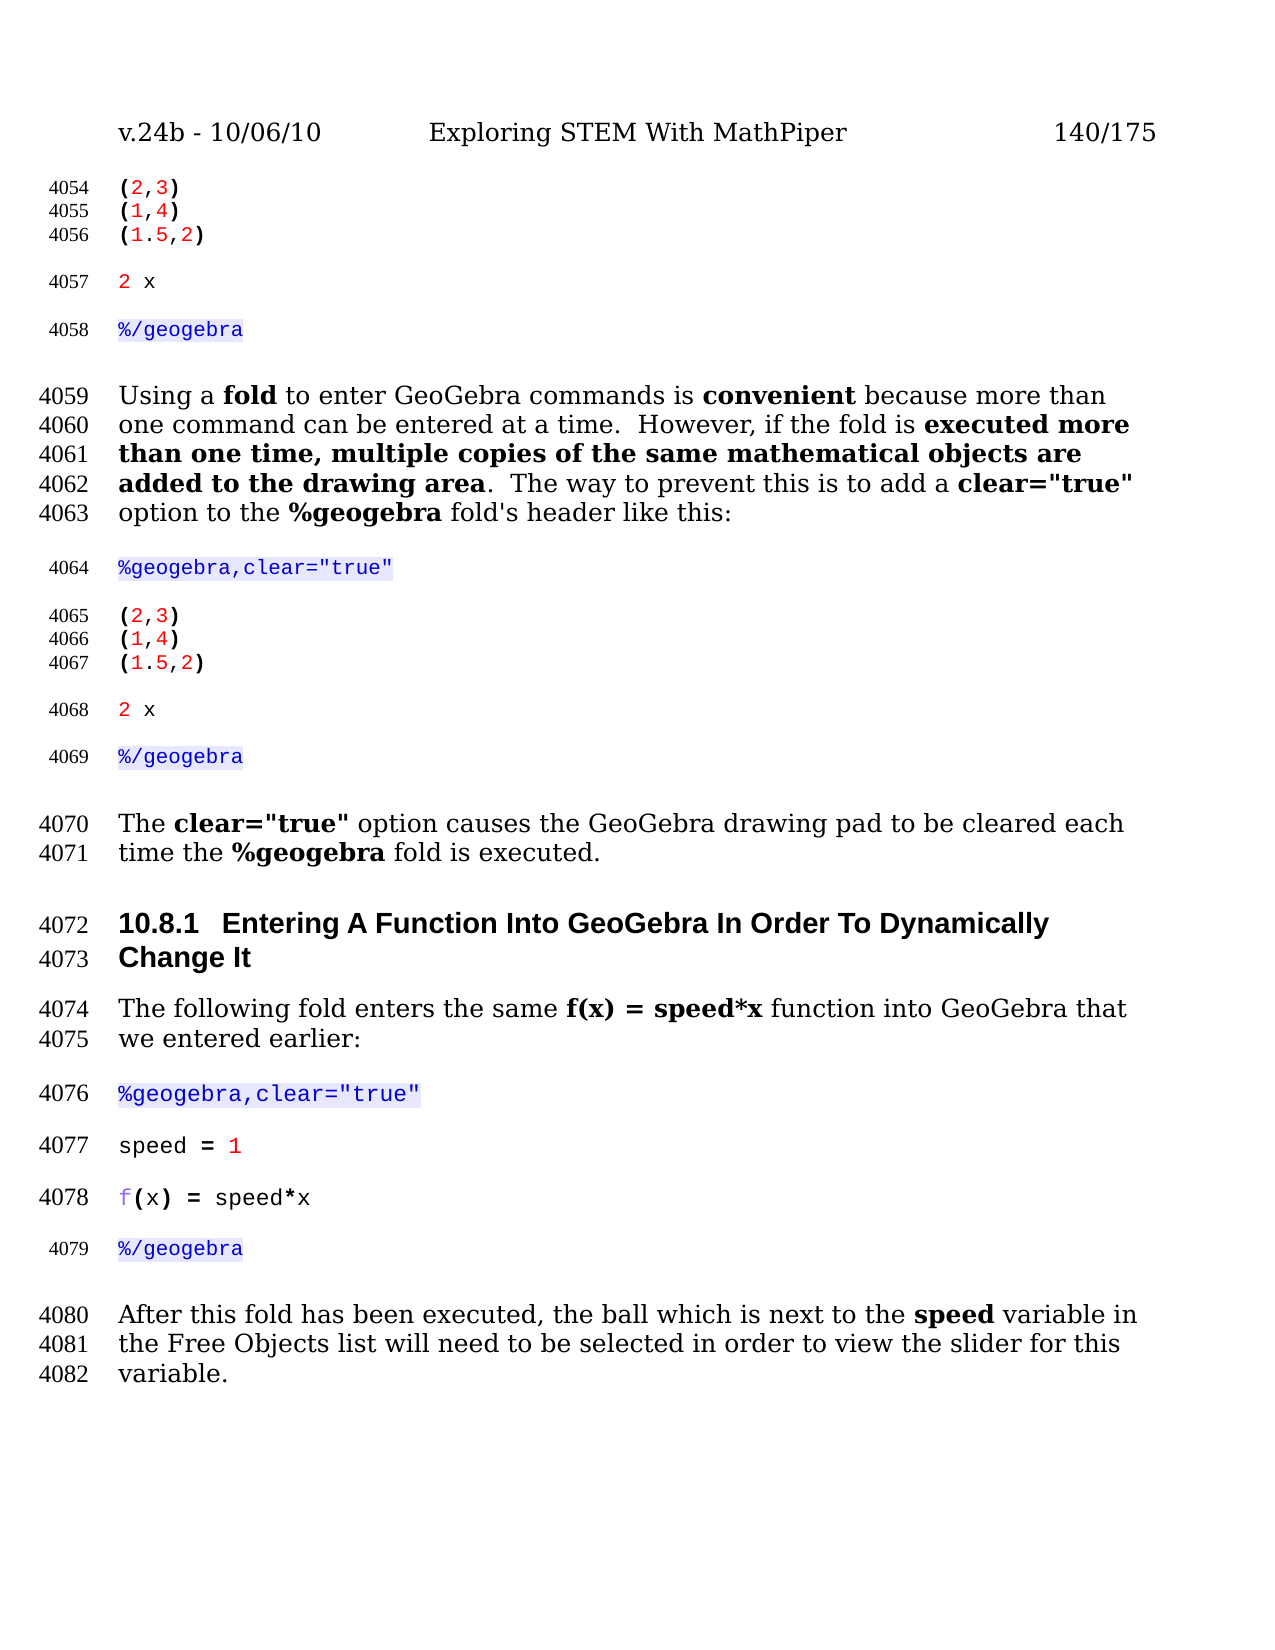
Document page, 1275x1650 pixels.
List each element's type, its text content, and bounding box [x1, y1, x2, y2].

text f(x) = speed*x [118, 1186, 1157, 1212]
text %/geogebra [118, 746, 1157, 770]
text After this fold has been executed, the ball which is next to the speed variable in the Free Objects list will need to be selected in order to view the slider for this variable. [118, 1300, 1157, 1388]
text (1,4) [118, 628, 1157, 652]
text speed = 1 [118, 1134, 1157, 1160]
text %/geogebra [118, 319, 1157, 342]
text (1.5,2) [118, 224, 1157, 248]
text %geogebra,clear="true" [118, 557, 1157, 581]
text (1.5,2) [118, 652, 1157, 676]
text %/geogebra [118, 1238, 1157, 1262]
text 2 x [118, 271, 1157, 295]
text The following fold enters the same f(x) = speed*x function into GeoGebra that we entered earlier: [118, 994, 1157, 1053]
text (2,3) [118, 177, 1157, 200]
text 2 x [118, 699, 1157, 723]
text (2,3) [118, 604, 1157, 628]
subtitle Entering A Function Into GeoGebra In Order To Dynamically Change It [118, 906, 1157, 973]
text Using a fold to enter GeoGebra commands is convenient because more than one command can be entered at a time. However, if the fold is executed more than one time, multiple copies of the same mathematical objects are added to the drawing area. The way to prevent this is to add a clear="true" option to the %geogebra fold's header like this: [118, 381, 1157, 528]
text %geogebra,clear="true" [118, 1083, 1157, 1108]
text (1,4) [118, 200, 1157, 224]
text The clear="true" option causes the GeoGebra drawing pad to be cleared each time the %geogebra fold is executed. [118, 808, 1157, 867]
